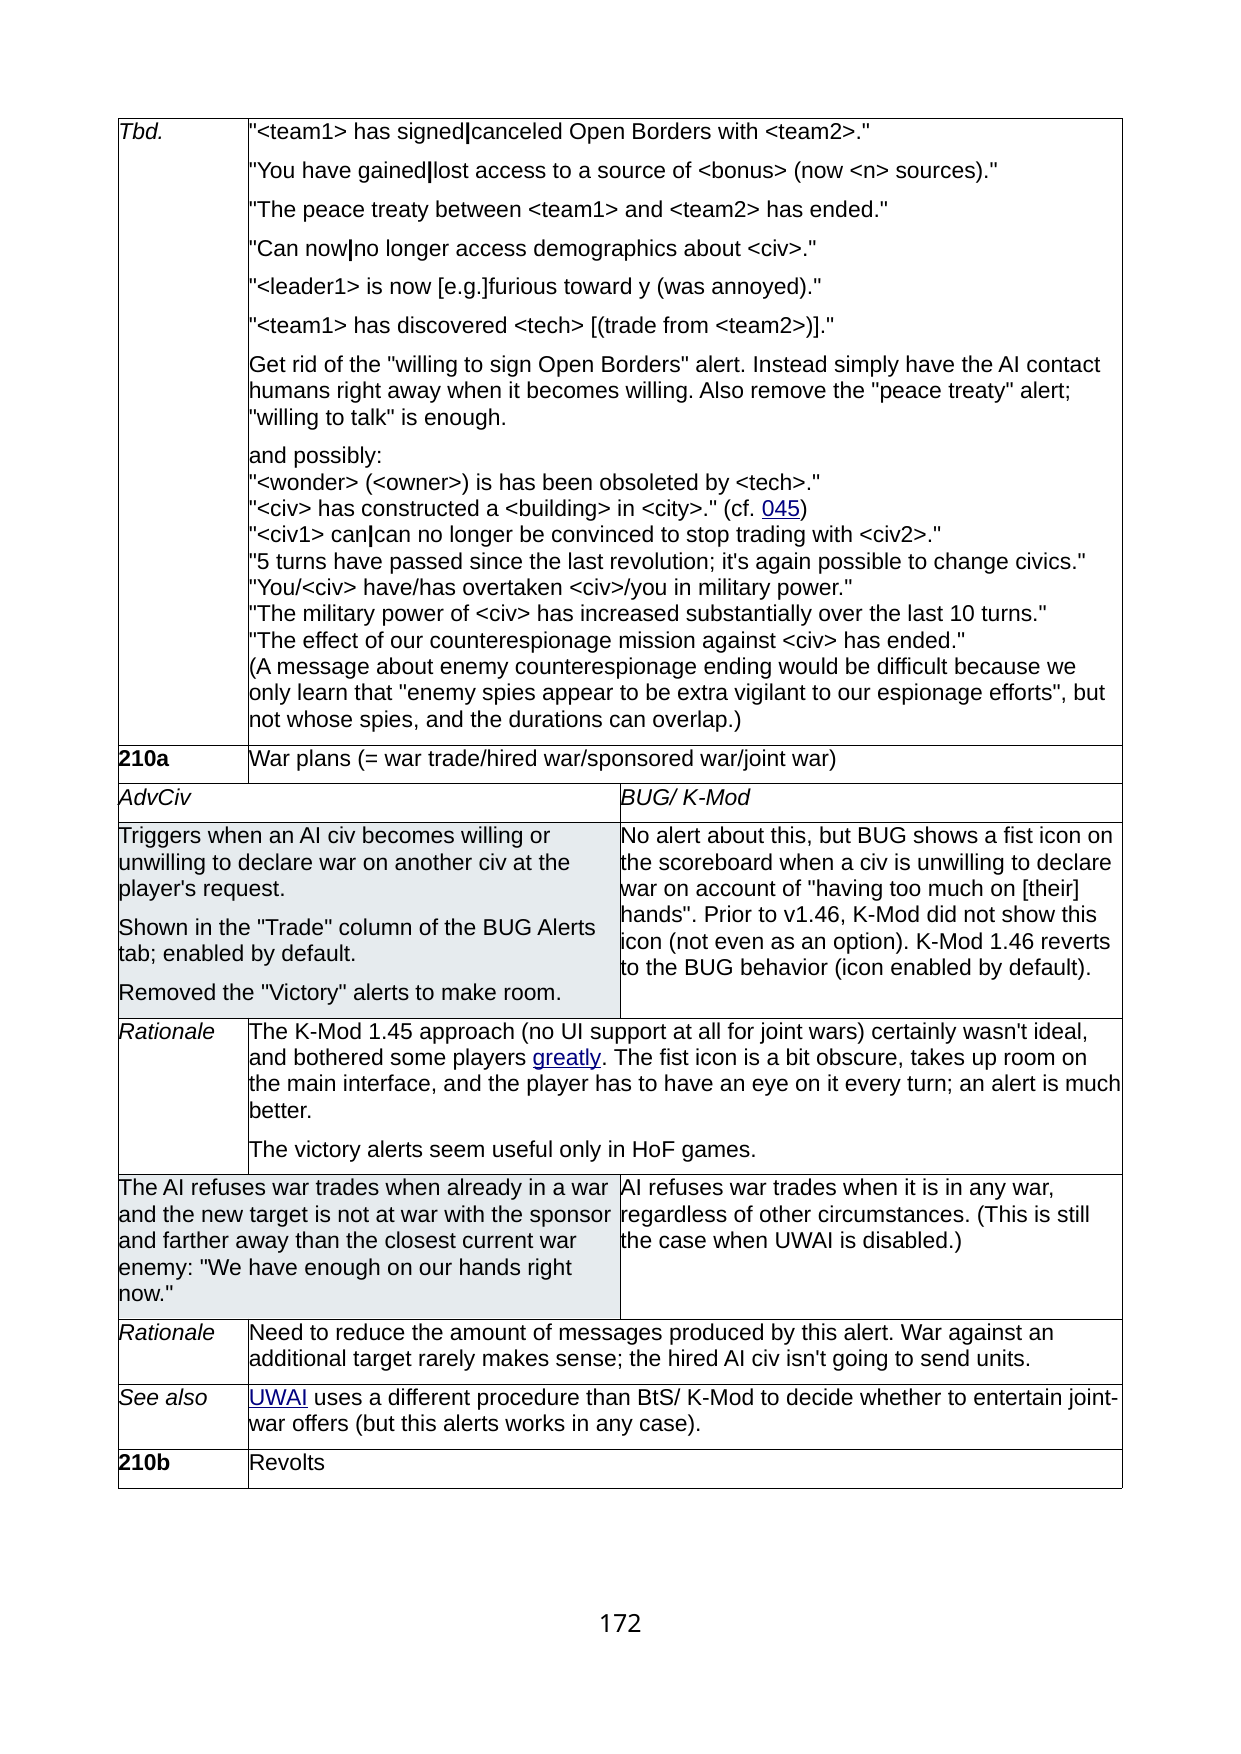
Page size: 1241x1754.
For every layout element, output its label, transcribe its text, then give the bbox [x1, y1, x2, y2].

table_cell UWAI uses a different procedure than BtS/ K-Mod to decide whether to entertain joint-war offers (but this alerts works in any case). [249, 1385, 1122, 1449]
table_cell Revolts [249, 1450, 1122, 1488]
table_cell No alert about this, but BUG shows a fist icon on the scoreboard when a civ is unwilling to declare war on account of "having too much on [their] hands". Prior to v1.46, K-Mod did not show this icon (not even as an option). K-Mod 1.46 reverts to the BUG behavior (icon enabled by default). [621, 823, 1122, 1018]
table_cell See also [119, 1385, 248, 1449]
table_cell The AI refuses war trades when already in a war and the new target is not at war with the sponsor and farther away than the closest current war enemy: "We have enough on our hands right now." [119, 1175, 620, 1318]
table_cell "<team1> has signed|canceled Open Borders with <team2>." "You have gained|lost access to a source of <bonus> (now <n> sources)." "The peace treaty between <team1> and <team2> has ended." "Can now|no longer access demographics about <civ>." "<leader1> is now [e.g.]furious toward y (was annoyed)." "<team1> has discovered <tech> [(trade from <team2>)]." Get rid of the "willing to sign Open Borders" alert. Instead simply have the AI contact humans right away when it becomes willing. Also remove the "peace treaty" alert; "willing to talk" is enough. and possibly: "<wonder> (<owner>) is has been obsoleted by <tech>." "<civ> has constructed a <building> in <city>." (cf. 045) "<civ1> can|can no longer be convinced to stop trading with <civ2>." "5 turns have passed since the last revolution; it's again possible to change civics." "You/<civ> have/has overtaken <civ>/you in military power." "The military power of <civ> has increased substantially over the last 10 turns." "The effect of our counterespionage mission against <civ> has ended." (A message about enemy counterespionage ending would be difficult because we only learn that "enemy spies appear to be extra vigilant to our espionage efforts", but not whose spies, and the durations can overlap.) [249, 119, 1122, 744]
table_cell 210b [119, 1450, 248, 1488]
table_cell Triggers when an AI civ becomes willing or unwilling to declare war on another civ at the player's request. Shown in the "Trade" column of the BUG Alerts tab; enabled by default. Removed the "Victory" alerts to make room. [119, 823, 620, 1018]
table_cell Tbd. [119, 119, 248, 744]
table_cell AdvCiv [119, 784, 620, 822]
table_cell 210a [119, 746, 248, 783]
table_cell Need to reduce the amount of messages produced by this alert. War against an additional target rarely makes sense; the hired AI civ isn't going to send units. [249, 1320, 1122, 1384]
table_cell BUG/ K-Mod [621, 784, 1122, 822]
table_cell Rationale [119, 1320, 248, 1384]
table_cell The K-Mod 1.45 approach (no UI support at all for joint wars) certainly wasn't ideal, and bothered some players greatly. The fist icon is a bit obscure, takes up room on the main interface, and the player has to have an eye on it every turn; an alert is much better. The victory alerts seem useful only in HoF games. [249, 1019, 1122, 1174]
table_cell War plans (= war trade/hired war/sponsored war/joint war) [249, 746, 1122, 783]
table_cell AI refuses war trades when it is in any war, regardless of other circumstances. (This is still the case when UWAI is disabled.) [621, 1175, 1122, 1318]
table_cell Rationale [119, 1019, 248, 1174]
